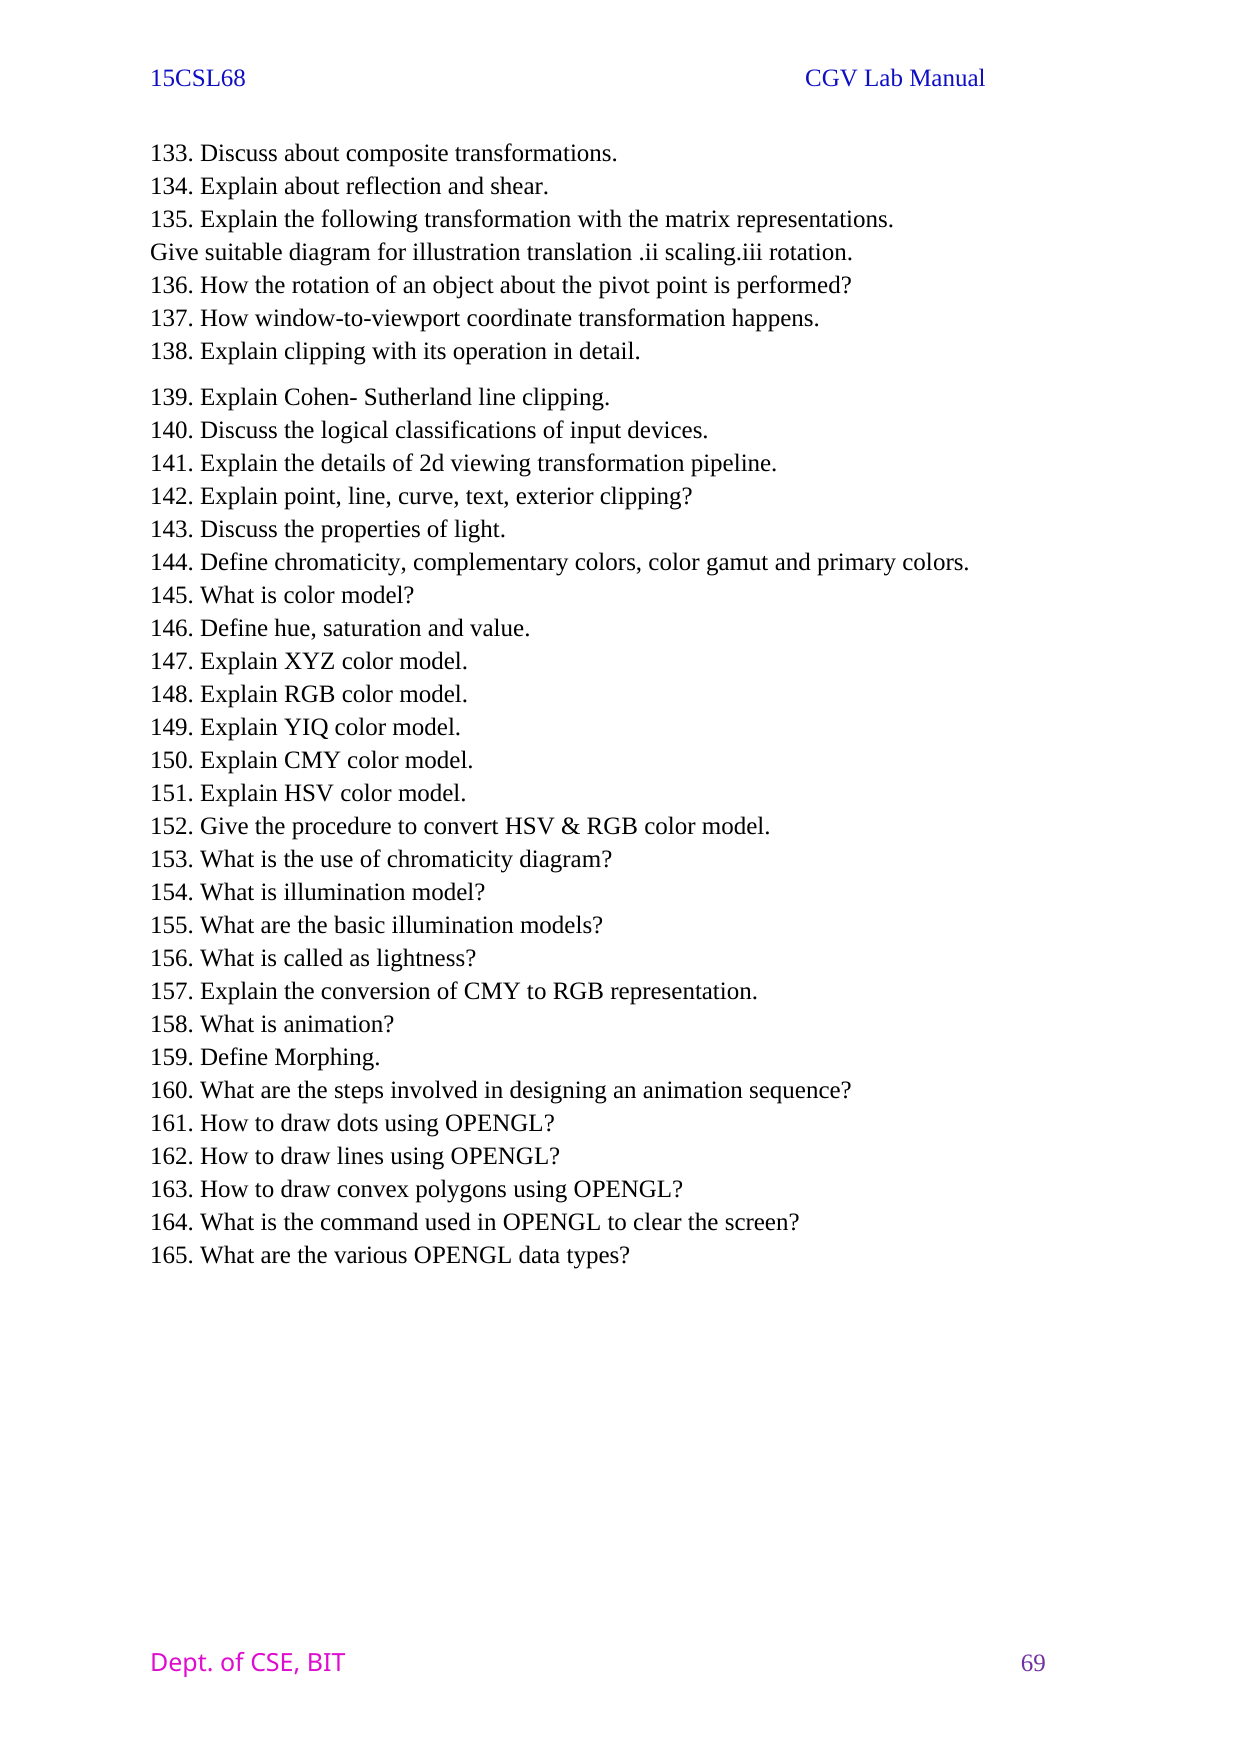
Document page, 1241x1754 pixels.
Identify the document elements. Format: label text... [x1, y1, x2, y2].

list 138. Explain clipping with its operation in detail. [150, 336, 1165, 365]
text 156. What is called as lightness? [150, 943, 1165, 972]
text 136. How the rotation of an object about the pivot point is performed? [150, 270, 1165, 299]
text 151. Explain HSV color model. [150, 778, 1165, 807]
text 142. Explain point, line, curve, text, exterior clipping? [150, 481, 1165, 509]
text 153. What is the use of chromaticity diagram? [150, 844, 1165, 873]
text 149. Explain YIQ color model. [150, 712, 1165, 741]
text 145. What is color model? [150, 580, 1165, 608]
text 147. Explain XYZ color model. [150, 646, 1165, 674]
text 163. How to draw convex polygons using OPENGL? [150, 1174, 1165, 1203]
text 143. Discuss the properties of light. [150, 514, 1165, 542]
text 159. Define Morphing. [150, 1042, 1165, 1071]
text 150. Explain CMY color model. [150, 745, 1165, 774]
text 154. What is illumination model? [150, 877, 1165, 906]
text 133. Discuss about composite transformations. [150, 138, 1165, 167]
text 157. Explain the conversion of CMY to RGB representation. [150, 976, 1165, 1005]
text 162. How to draw lines using OPENGL? [150, 1141, 1165, 1170]
text 148. Explain RGB color model. [150, 679, 1165, 708]
text 144. Define chromaticity, complementary colors, color gamut and primary colors. [150, 547, 1165, 576]
text 158. What is animation? [150, 1009, 1165, 1038]
text 135. Explain the following transformation with the matrix representations. [150, 204, 1165, 233]
text 155. What are the basic illumination models? [150, 910, 1165, 939]
text 134. Explain about reflection and shear. [150, 171, 1165, 200]
list 165. What are the various OPENGL data types? [150, 1240, 1165, 1269]
text 152. Give the procedure to convert HSV & RGB color model. [150, 811, 1165, 840]
text 160. What are the steps involved in designing an animation sequence? [150, 1075, 1165, 1104]
text Give suitable diagram for illustration translation .ii scaling.iii rotation. [150, 237, 1165, 266]
text 161. How to draw dots using OPENGL? [150, 1108, 1165, 1137]
text 137. How window-to-viewport coordinate transformation happens. [150, 303, 1165, 332]
text 146. Define hue, saturation and value. [150, 613, 1165, 642]
text 140. Discuss the logical classifications of input devices. [150, 415, 1165, 443]
text 141. Explain the details of 2d viewing transformation pipeline. [150, 448, 1165, 476]
text 139. Explain Cohen- Sutherland line clipping. [150, 382, 1165, 410]
text 164. What is the command used in OPENGL to clear the screen? [150, 1207, 1165, 1236]
